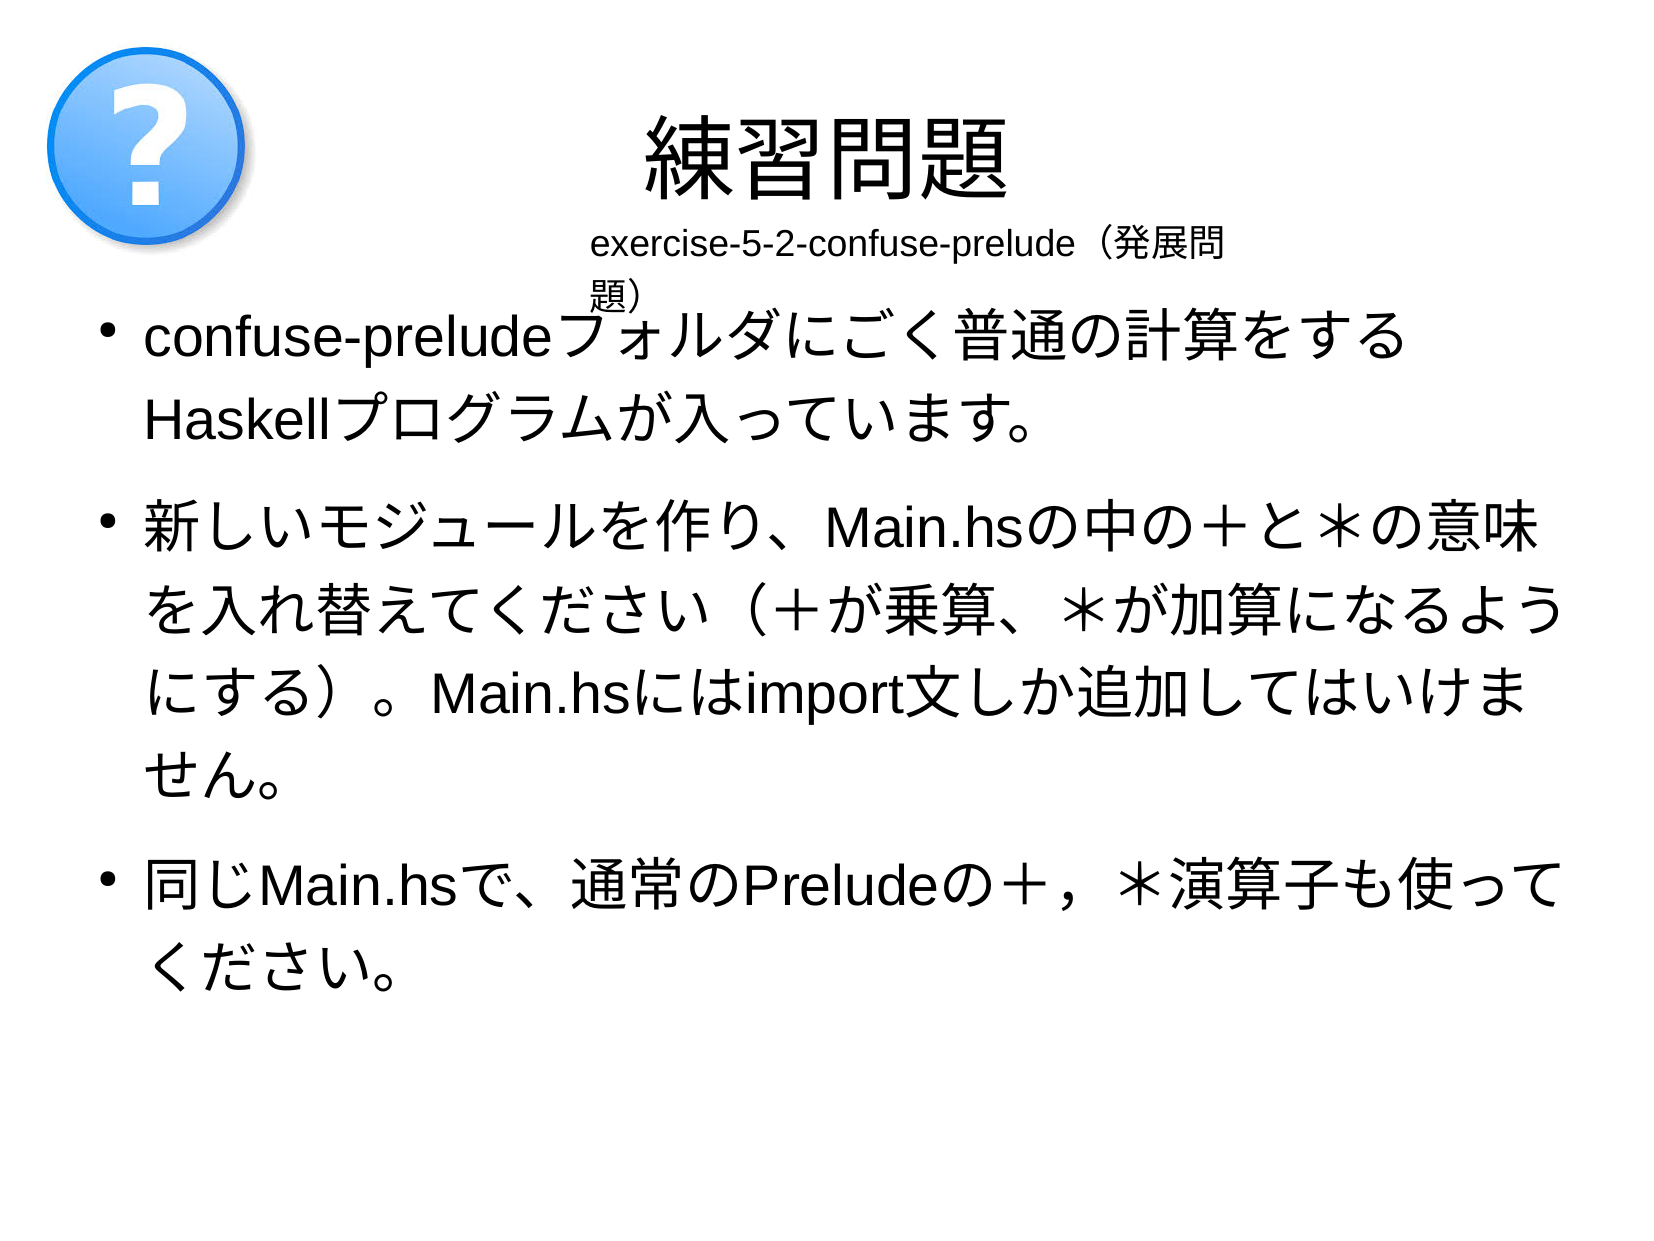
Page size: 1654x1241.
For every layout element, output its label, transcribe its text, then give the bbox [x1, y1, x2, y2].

title 練習問題 [260, 49, 1571, 257]
list confuse-preludeフォルダにごく普通の計算をするHaskellプログラムが入っています。 新しいモジュールを作り、Main.hsの中の＋と＊の意味を入れ替えてください（＋が乗算、＊が加算になるようにする）。Main.hsにはimport文しか追加してはいけません。 同じMain.hsで、通常のPreludeの＋，＊演算子も使ってください。 [82, 290, 1571, 1010]
text_box exercise-5-2-confuse-prelude（発展問題） [574, 205, 1300, 305]
picture [38, 35, 260, 257]
